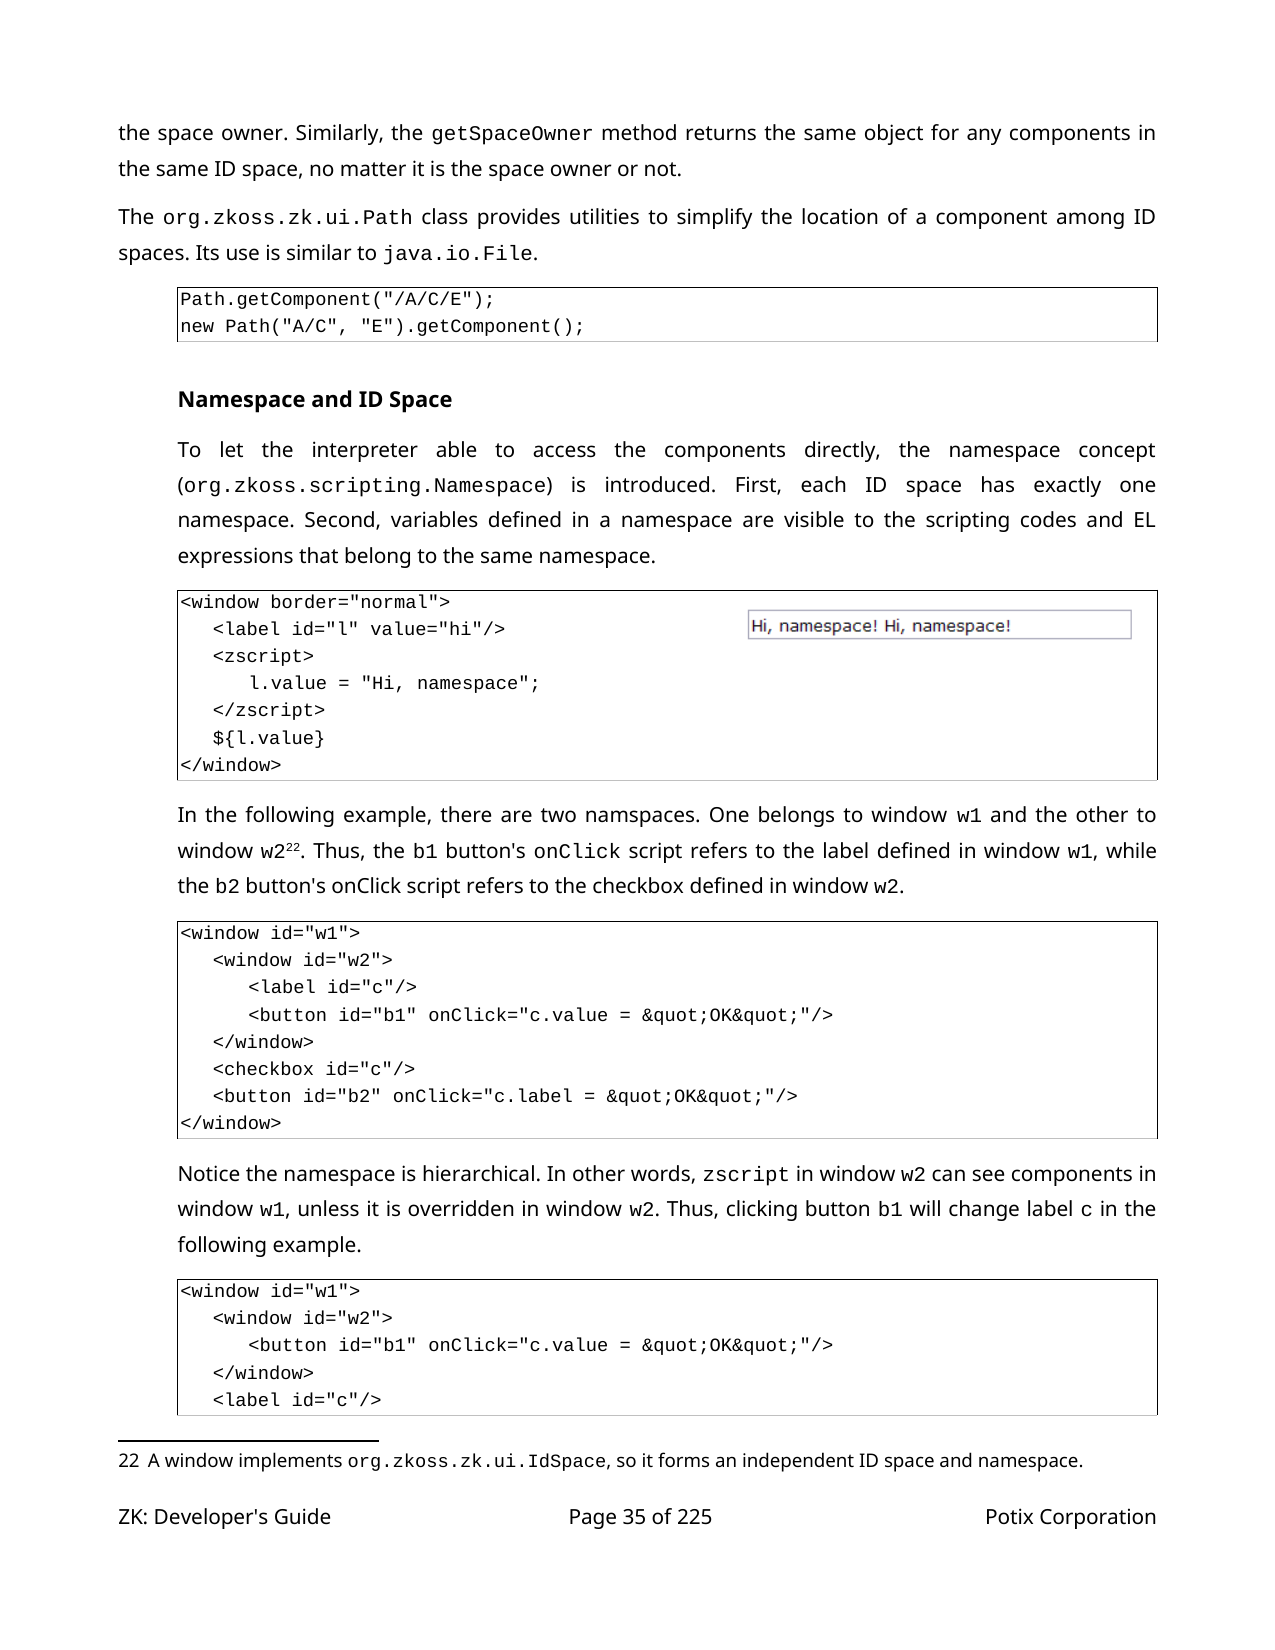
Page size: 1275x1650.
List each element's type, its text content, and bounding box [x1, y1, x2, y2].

text The org.zkoss.zk.ui.Path class provides utilities to simplify the location of a component among ID spaces. Its use is similar to java.io.File. [118, 202, 1157, 267]
text <button id="b1" onClick="c.value = &quot;OK&quot;"/> [178, 1002, 1157, 1027]
text Path.getComponent("/A/C/E"); [178, 288, 1157, 311]
text <label id="l" value="hi"/> [178, 617, 743, 641]
text In the following example, there are two namspaces. One belongs to window w1 and the other to window w2. Thus, the b1 button's onClick script refers to the label defined in window w1, while the b2 button's onClick script refers to the checkbox defined in window w2. [177, 801, 1157, 900]
text </window> [178, 753, 1157, 780]
text <window border="normal"> [178, 591, 1157, 614]
text <button id="b1" onClick="c.value = &quot;OK&quot;"/> [178, 1333, 1157, 1358]
text new Path("A/C", "E").getComponent(); [178, 314, 1157, 341]
text <zscript> [178, 644, 1157, 668]
text <window id="w2"> [178, 1306, 1157, 1330]
text l.value = "Hi, namespace"; [178, 671, 1157, 695]
text ${l.value} [178, 726, 1157, 750]
text Notice the namespace is hierarchical. In other words, zscript in window w2 can see components in window w1, unless it is overridden in window w2. Thus, clicking button b1 will change label c in the following example. [177, 1159, 1157, 1258]
text A window implements org.zkoss.zk.ui.IdSpace, so it forms an independent ID space and namespace. [118, 1447, 1157, 1473]
text <window id="w1"> [178, 1280, 1157, 1303]
picture [743, 606, 1137, 642]
text <label id="c"/> [178, 975, 1157, 999]
text </window> [178, 1361, 1157, 1385]
text </window> [178, 1111, 1157, 1138]
text <window id="w2"> [178, 948, 1157, 972]
text <window id="w1"> [178, 922, 1157, 945]
text <label id="c"/> [178, 1388, 1157, 1415]
text To let the interpreter able to access the components directly, the namespace concept (org.zkoss.scripting.Namespace) is introduced. First, each ID space has exactly one namespace. Second, variables defined in a namespace are visible to the scripting codes and EL expressions that belong to the same namespace. [177, 435, 1157, 569]
text <checkbox id="c"/> [178, 1057, 1157, 1081]
text </window> [178, 1029, 1157, 1054]
text the space owner. Similarly, the getSpaceOwner method returns the same object for any components in the same ID space, no matter it is the space owner or not. [118, 118, 1157, 182]
subtitle Namespace and ID Space [177, 384, 1157, 414]
text <button id="b2" onClick="c.label = &quot;OK&quot;"/> [178, 1084, 1157, 1108]
text </zscript> [178, 698, 1157, 723]
